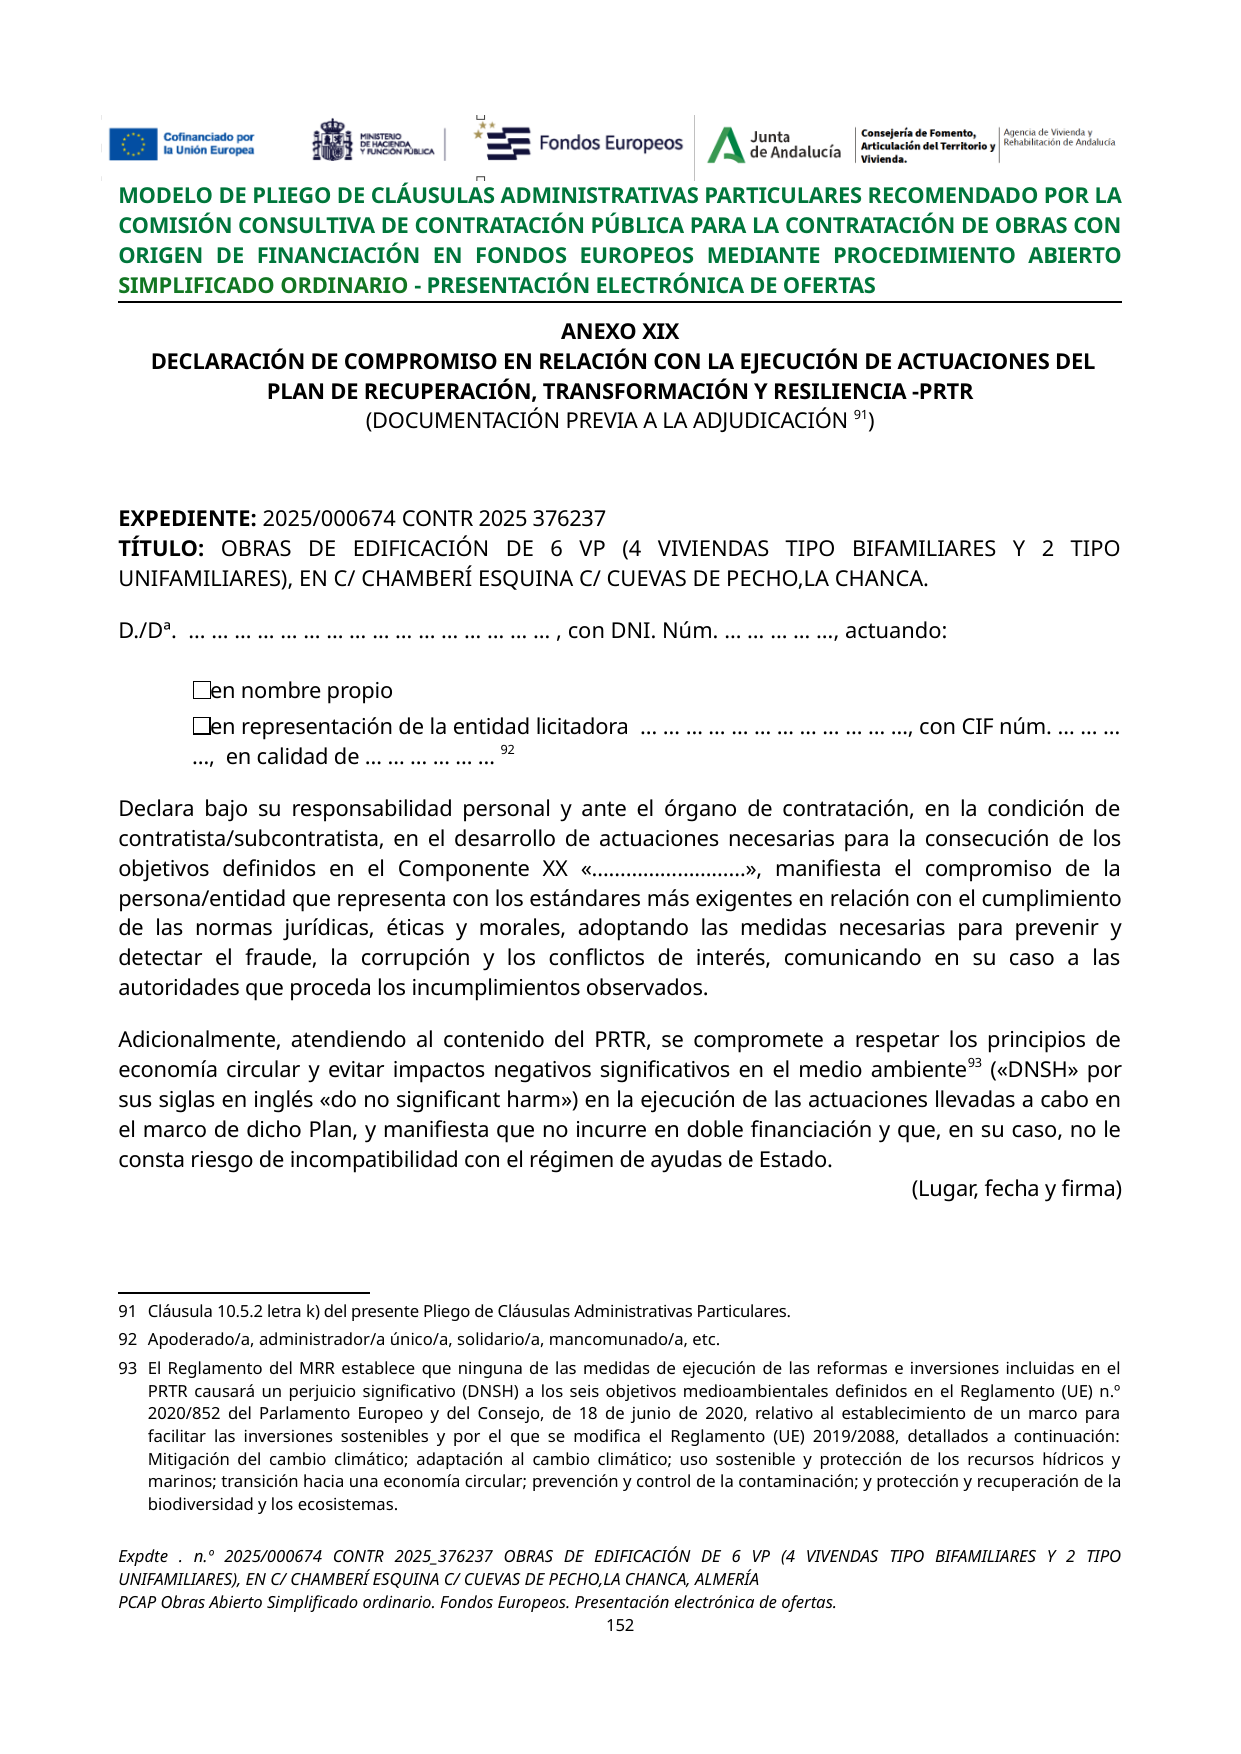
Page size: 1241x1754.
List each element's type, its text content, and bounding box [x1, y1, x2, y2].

text Apoderado/a, administrador/a único/a, solidario/a, mancomunado/a, etc. [118, 1328, 1122, 1351]
text TÍTULO: OBRAS DE EDIFICACIÓN DE 6 VP (4 VIVIENDAS TIPO BIFAMILIARES Y 2 TIPO UNIFAMILIARES), EN C/ CHAMBERÍ ESQUINA C/ CUEVAS DE PECHO,LA CHANCA. [118, 533, 1122, 593]
text D./Dª. … … … … … … … … … … … … … … … … , con DNI. Núm. … … … … …, actuando: [118, 615, 1122, 645]
text El Reglamento del MRR establece que ninguna de las medidas de ejecución de las reformas e inversiones incluidas en el PRTR causará un perjuicio significativo (DNSH) a los seis objetivos medioambientales definidos en el Reglamento (UE) n.º 2020/852 del Parlamento Europeo y del Consejo, de 18 de junio de 2020, relativo al establecimiento de un marco para facilitar las inversiones sostenibles y por el que se modifica el Reglamento (UE) 2019/2088, detallados a continuación: Mitigación del cambio climático; adaptación al cambio climático; uso sostenible y protección de los recursos hídricos y marinos; transición hacia una economía circular; prevención y control de la contaminación; y protección y recuperación de la biodiversidad y los ecosistemas. [118, 1357, 1122, 1516]
text Adicionalmente, atendiendo al contenido del PRTR, se compromete a respetar los principios de economía circular y evitar impactos negativos significativos en el medio ambiente («DNSH» por sus siglas en inglés «do no significant harm») en la ejecución de las actuaciones llevadas a cabo en el marco de dicho Plan, y manifiesta que no incurre en doble financiación y que, en su caso, no le consta riesgo de incompatibilidad con el régimen de ayudas de Estado. [118, 1024, 1122, 1173]
text ANEXO XIX [118, 316, 1122, 346]
picture [101, 112, 1128, 181]
text Declara bajo su responsabilidad personal y ante el órgano de contratación, en la condición de contratista/subcontratista, en el desarrollo de actuaciones necesarias para la consecución de los objetivos definidos en el Componente XX «………………………», manifiesta el compromiso de la persona/entidad que representa con los estándares más exigentes en relación con el cumplimiento de las normas jurídicas, éticas y morales, adoptando las medidas necesarias para prevenir y detectar el fraude, la corrupción y los conflictos de interés, comunicando en su caso a las autoridades que proceda los incumplimientos observados. [118, 793, 1122, 1002]
text (DOCUMENTACIÓN PREVIA A LA ADJUDICACIÓN ) [118, 405, 1122, 435]
text (Lugar, fecha y firma) [118, 1173, 1122, 1203]
text EXPEDIENTE: 2025/000674 CONTR 2025 376237 [118, 503, 1122, 533]
text MODELO DE PLIEGO DE CLÁUSULAS ADMINISTRATIVAS PARTICULARES RECOMENDADO POR LA COMISIÓN CONSULTIVA DE CONTRATACIÓN PÚBLICA PARA LA CONTRATACIÓN DE OBRAS CON ORIGEN DE FINANCIACIÓN EN FONDOS EUROPEOS MEDIANTE PROCEDIMIENTO ABIERTO SIMPLIFICADO ORDINARIO - PRESENTACIÓN ELECTRÓNICA DE OFERTAS [118, 181, 1122, 301]
text Cláusula 10.5.2 letra k) del presente Pliego de Cláusulas Administrativas Particulares. [118, 1299, 1122, 1322]
text DECLARACIÓN DE COMPROMISO EN RELACIÓN CON LA EJECUCIÓN DE ACTUACIONES DEL PLAN DE RECUPERACIÓN, TRANSFORMACIÓN Y RESILIENCIA -PRTR [118, 346, 1122, 405]
text en representación de la entidad licitadora … … … … … … … … … … … …, con CIF núm. … … … …, en calidad de … … … … … … [192, 711, 1122, 770]
text en nombre propio [192, 675, 1122, 705]
